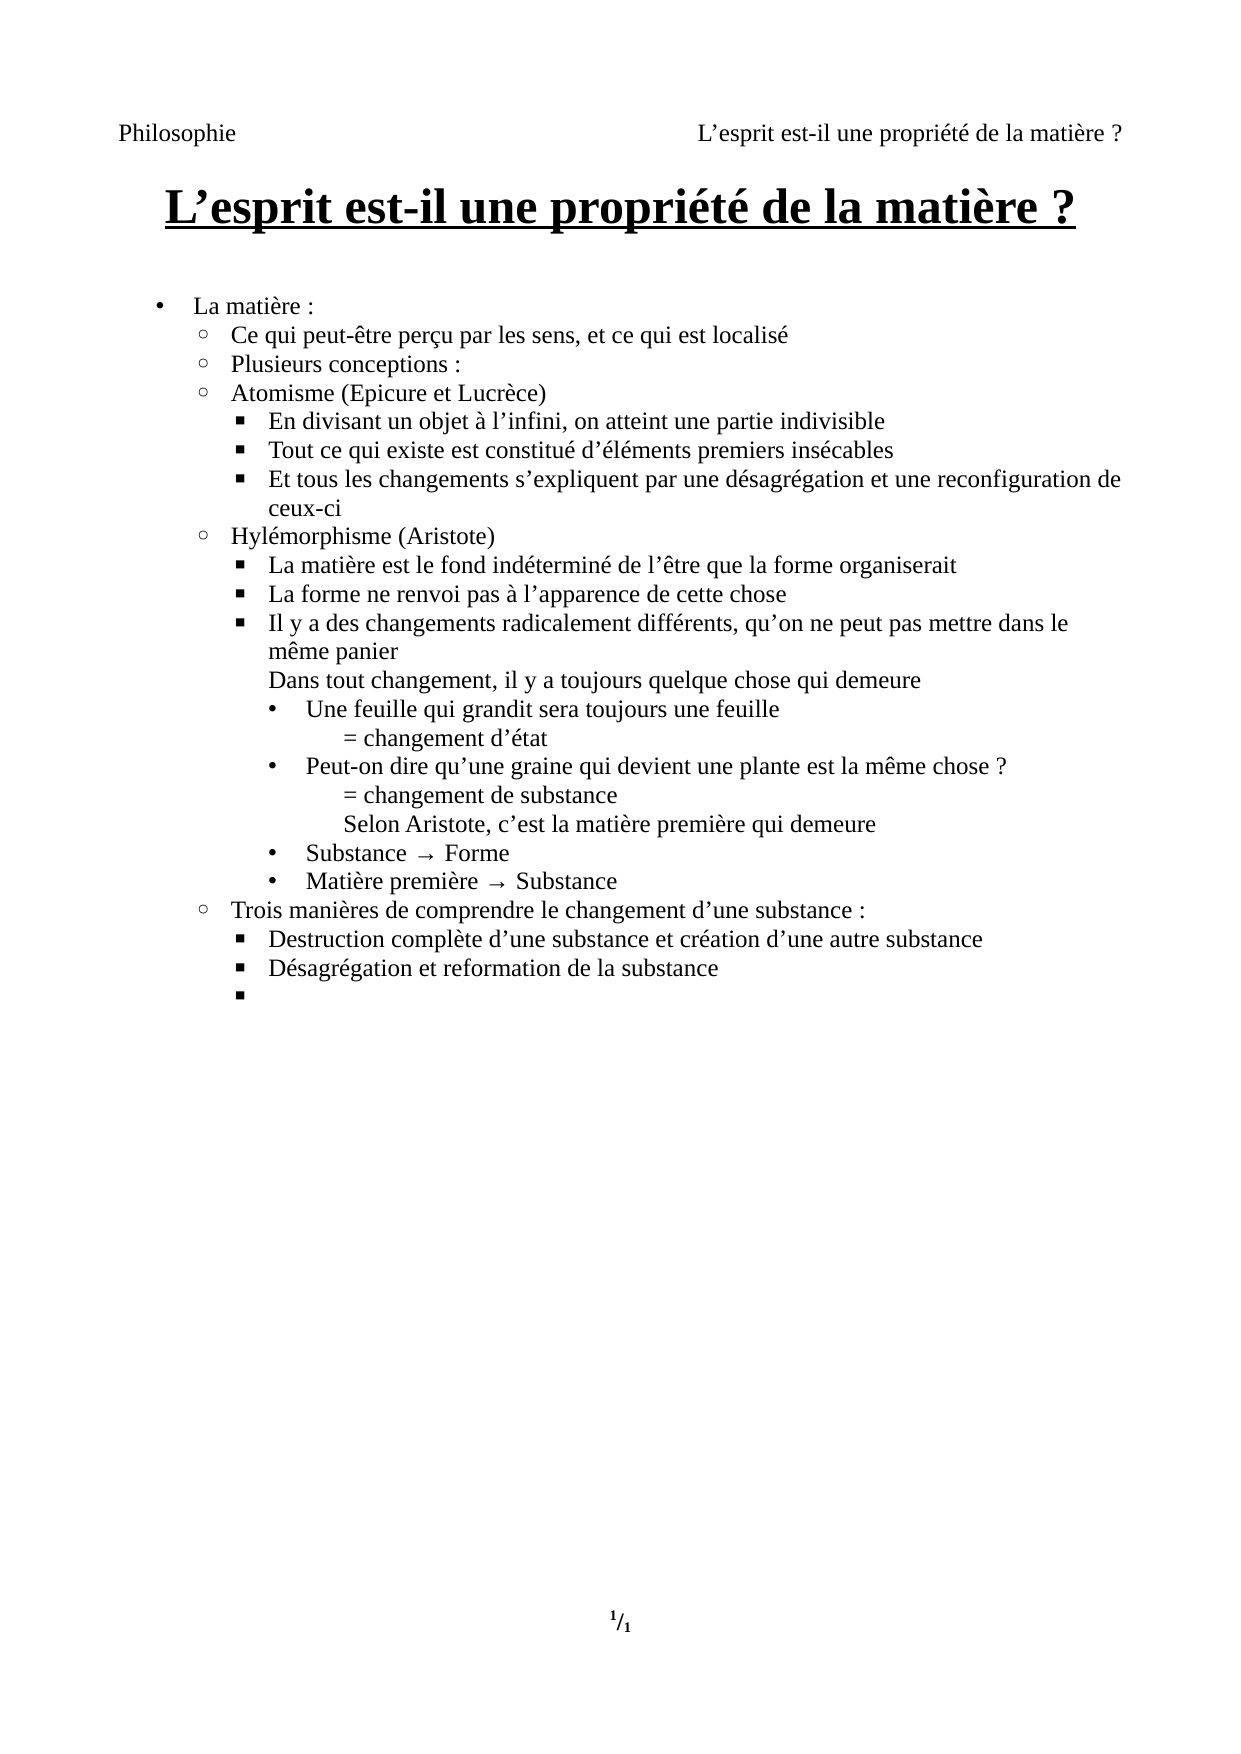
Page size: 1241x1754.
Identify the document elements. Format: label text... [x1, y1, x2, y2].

list Il y a des changements radicalement différents, qu’on ne peut pas mettre dans le même panier [231, 608, 1122, 665]
list Matière première → Substance [268, 866, 1122, 895]
list La matière est le fond indéterminé de l’être que la forme organiserait [231, 550, 1122, 579]
list Trois manières de comprendre le changement d’une substance : [193, 895, 1122, 924]
list Atomisme (Epicure et Lucrèce) [193, 378, 1122, 406]
list Désagrégation et reformation de la substance [231, 953, 1122, 981]
list Substance → Forme [268, 838, 1122, 866]
text L’esprit est-il une propriété de la matière ? [118, 176, 1122, 234]
list Dans tout changement, il y a toujours quelque chose qui demeure [231, 665, 1122, 694]
list Et tous les changements s’expliquent par une désagrégation et une reconfiguration de ceux-ci [231, 464, 1122, 521]
list En divisant un objet à l’infini, on atteint une partie indivisible [231, 406, 1122, 435]
list La forme ne renvoi pas à l’apparence de cette chose [231, 579, 1122, 608]
list Destruction complète d’une substance et création d’une autre substance [231, 924, 1122, 953]
list = changement de substance [306, 780, 1122, 809]
list Hylémorphisme (Aristote) [193, 521, 1122, 550]
list Plusieurs conceptions : [193, 349, 1122, 378]
list Une feuille qui grandit sera toujours une feuille [268, 694, 1122, 723]
list La matière : [156, 291, 1122, 320]
list Peut-on dire qu’une graine qui devient une plante est la même chose ? [268, 751, 1122, 780]
list Ce qui peut-être perçu par les sens, et ce qui est localisé [193, 320, 1122, 349]
list Tout ce qui existe est constitué d’éléments premiers insécables [231, 435, 1122, 464]
list = changement d’état [306, 723, 1122, 751]
list Selon Aristote, c’est la matière première qui demeure [306, 809, 1122, 838]
